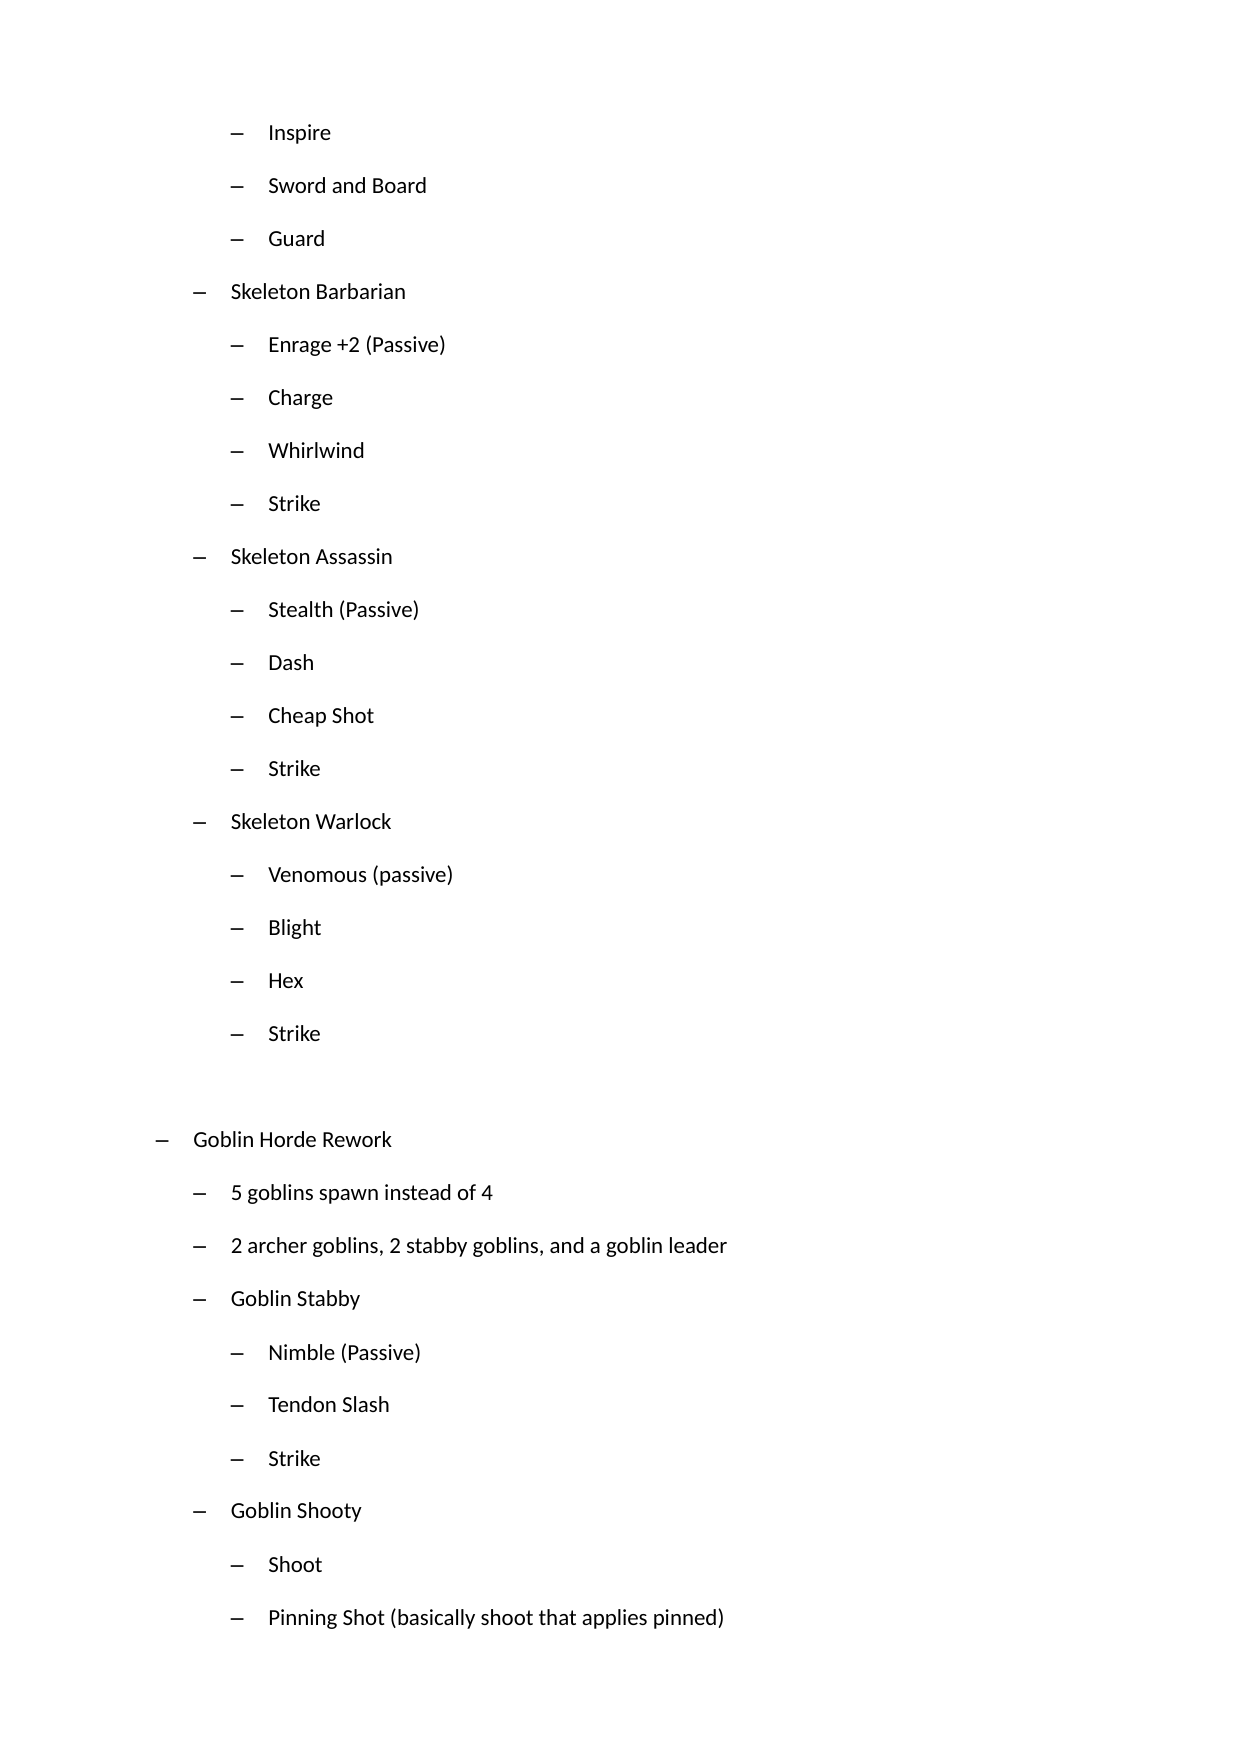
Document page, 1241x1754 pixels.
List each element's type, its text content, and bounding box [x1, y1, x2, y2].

list Whirlwind [231, 436, 1122, 464]
list Shoot [231, 1550, 1122, 1578]
list Skeleton Barbarian [193, 277, 1122, 305]
list 5 goblins spawn instead of 4 [193, 1178, 1122, 1207]
list Goblin Horde Rework [156, 1126, 1122, 1153]
list Venomous (passive) [231, 860, 1122, 888]
list Pinning Shot (basically shoot that applies pinned) [231, 1603, 1122, 1631]
list Guard [231, 224, 1122, 252]
list Strike [231, 1019, 1122, 1047]
list Hex [231, 966, 1122, 994]
list Cheap Shot [231, 701, 1122, 729]
list Skeleton Assassin [193, 542, 1122, 570]
list Enrage +2 (Passive) [231, 330, 1122, 358]
list Sword and Board [231, 171, 1122, 199]
list Skeleton Warlock [193, 807, 1122, 835]
list Goblin Stabby [193, 1284, 1122, 1313]
list Tendon Slash [231, 1391, 1122, 1419]
list Stealth (Passive) [231, 595, 1122, 623]
list Blight [231, 913, 1122, 941]
list Goblin Shooty [193, 1497, 1122, 1525]
list Nimble (Passive) [231, 1338, 1122, 1366]
list Strike [231, 489, 1122, 517]
list 2 archer goblins, 2 stabby goblins, and a goblin leader [193, 1232, 1122, 1259]
list Strike [231, 754, 1122, 782]
list Dash [231, 648, 1122, 676]
list Charge [231, 383, 1122, 411]
list Inspire [231, 118, 1122, 146]
list Strike [231, 1444, 1122, 1472]
